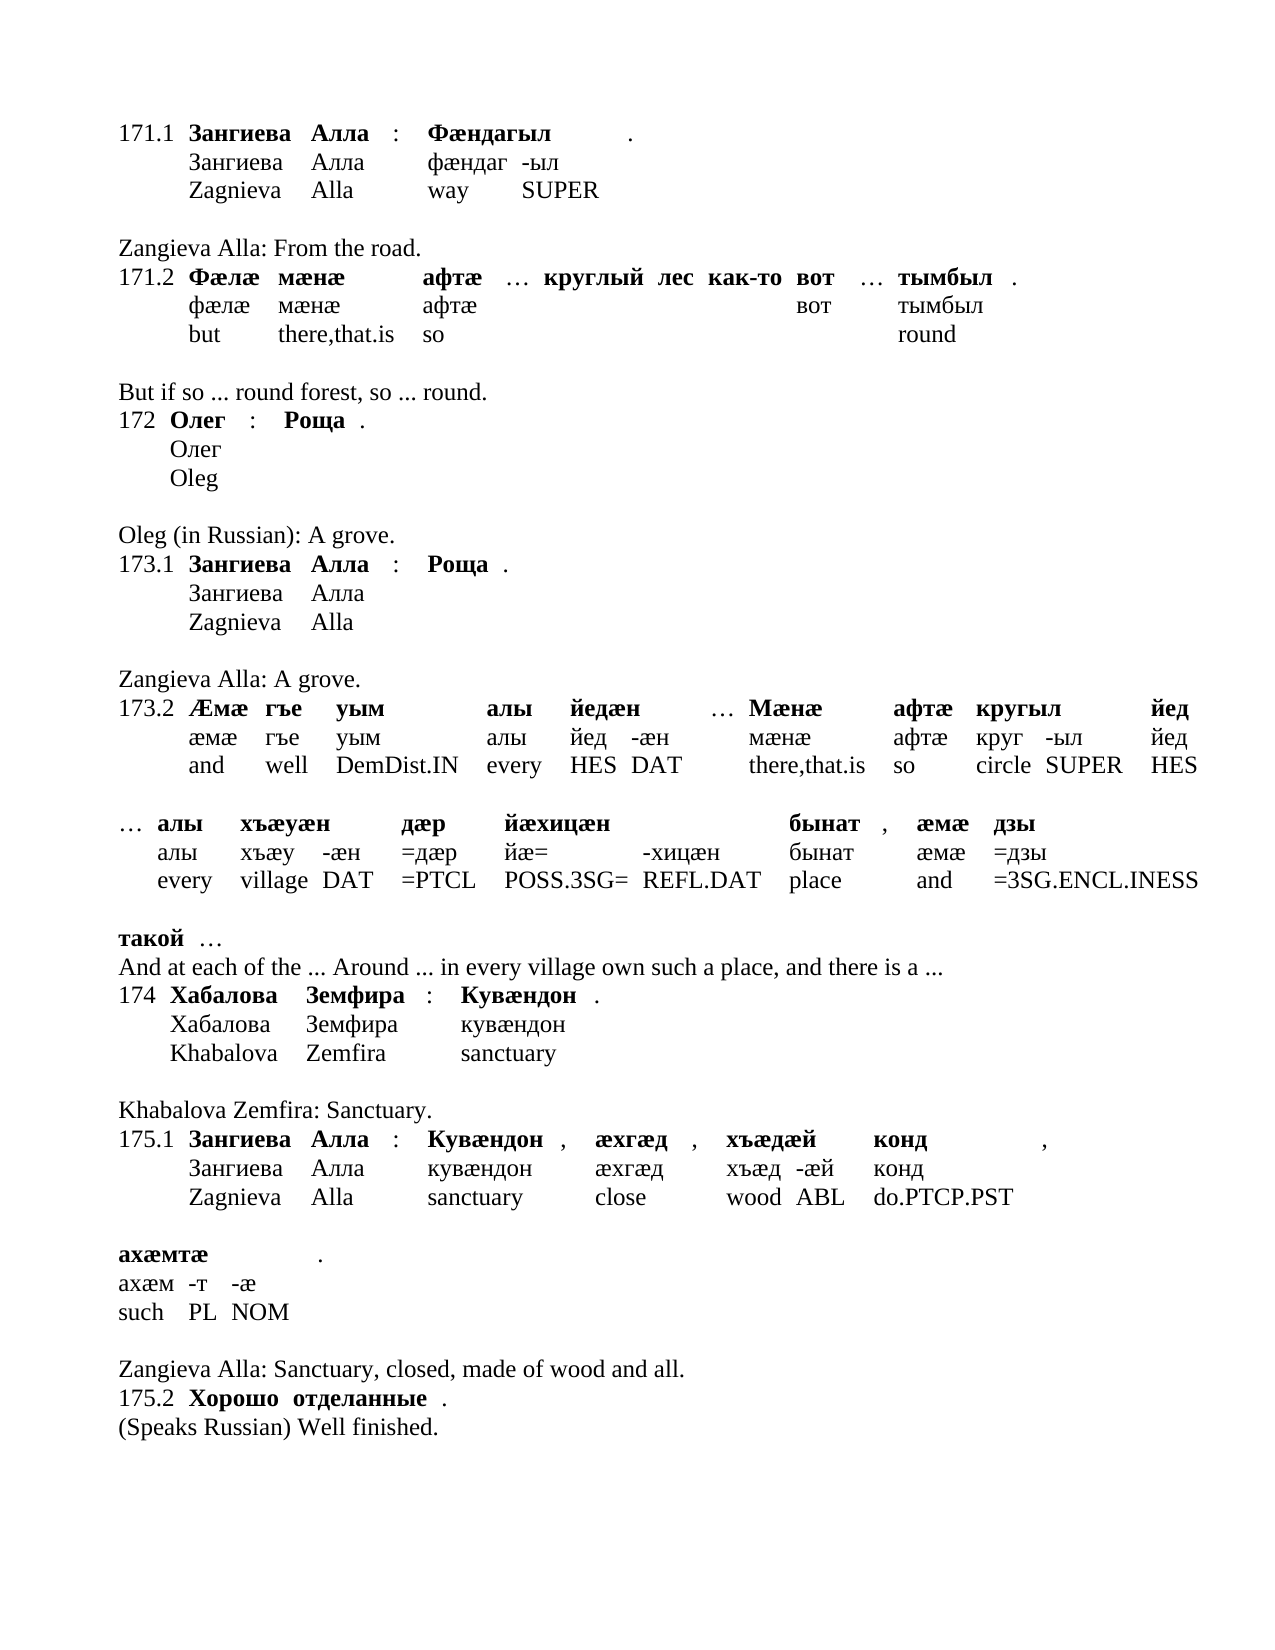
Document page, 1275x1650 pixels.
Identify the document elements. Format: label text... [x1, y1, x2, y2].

text хъæд [726, 1153, 782, 1182]
text афтæ [422, 262, 491, 291]
text Зангиева [188, 1153, 283, 1182]
text POSS.3SG= [504, 866, 629, 894]
text -ыл [521, 147, 599, 176]
text =PTCL [401, 866, 476, 894]
text HES [570, 751, 617, 779]
text sanctuary [427, 1182, 532, 1211]
text Алла [311, 578, 365, 607]
text there,that.is [278, 319, 395, 348]
text конд [873, 1124, 1028, 1153]
text PL [188, 1297, 217, 1326]
text -ыл [1045, 722, 1123, 751]
text 175.1 [118, 1124, 174, 1153]
text . [317, 1239, 338, 1268]
text хъæдæй [726, 1124, 859, 1153]
text wood [726, 1182, 782, 1211]
text : [392, 549, 413, 578]
text как-то [708, 262, 782, 291]
text Олег [169, 406, 235, 434]
text : [426, 981, 447, 1009]
text ахæмтæ [118, 1239, 303, 1268]
text алы [157, 808, 226, 837]
text -æн [322, 837, 373, 866]
text ахæм [118, 1268, 174, 1297]
text DemDist.IN [336, 751, 459, 779]
text so [893, 751, 948, 779]
text уым [336, 693, 473, 722]
text Oleg (in Russian): A grove. [118, 521, 1249, 549]
text йед [570, 722, 617, 751]
text вот [796, 291, 831, 319]
text фæндаг [427, 147, 508, 176]
text алы [486, 693, 556, 722]
text Khabalova [169, 1038, 278, 1067]
text круглый [544, 262, 644, 291]
text =дæр [401, 837, 476, 866]
text кругыл [976, 693, 1137, 722]
text such [118, 1297, 174, 1326]
text and [916, 866, 966, 894]
text Зангиева [188, 118, 297, 147]
text SUPER [1045, 751, 1123, 779]
text Алла [311, 147, 365, 176]
text 175.2 [118, 1383, 174, 1412]
text йæхицæн [504, 808, 775, 837]
text and [188, 751, 237, 779]
text -т [188, 1268, 217, 1297]
text Алла [311, 118, 379, 147]
text Кувæндон [427, 1124, 546, 1153]
text Oleg [169, 463, 221, 492]
text 174 [118, 981, 156, 1009]
text village [240, 866, 308, 894]
text йед [1151, 693, 1212, 722]
text Хабалова [169, 1009, 278, 1038]
text so [422, 319, 477, 348]
text close [595, 1182, 664, 1211]
text SUPER [521, 176, 599, 204]
text do.PTCP.PST [873, 1182, 1014, 1211]
text Æмæ [188, 693, 251, 722]
text йедæн [570, 693, 696, 722]
text =дзы [993, 837, 1199, 866]
text æхгæд [595, 1124, 678, 1153]
text фæлæ [188, 291, 250, 319]
text Alla [311, 176, 365, 204]
text REFL.DAT [642, 866, 761, 894]
text Zangieva Alla: From the road. [118, 233, 1249, 262]
text sanctuary [461, 1038, 566, 1067]
text Зангиева [188, 578, 283, 607]
text HES [1151, 751, 1198, 779]
text Зангиева [188, 147, 283, 176]
text Земфира [306, 1009, 398, 1038]
text Хабалова [169, 981, 292, 1009]
text … [710, 693, 735, 722]
text : [249, 406, 270, 434]
text -æй [796, 1153, 846, 1182]
text дæр [401, 808, 490, 837]
text æхгæд [595, 1153, 664, 1182]
text Олег [169, 434, 221, 463]
text but [188, 319, 250, 348]
text круг [976, 722, 1031, 751]
text . [441, 1383, 462, 1412]
text æмæ [916, 808, 979, 837]
text -хицæн [642, 837, 761, 866]
text Алла [311, 549, 379, 578]
text Zemfira [306, 1038, 398, 1067]
text … [505, 262, 530, 291]
text вот [796, 262, 845, 291]
text Роща [427, 549, 489, 578]
text кувæндон [427, 1153, 532, 1182]
text , [691, 1124, 712, 1153]
text Зангиева [188, 549, 297, 578]
text 171.1 [118, 118, 174, 147]
text Хорошо [188, 1383, 279, 1412]
text : [392, 118, 413, 147]
text -æн [631, 722, 682, 751]
text хъæу [240, 837, 308, 866]
text … [198, 923, 223, 952]
text Алла [311, 1124, 379, 1153]
text And at each of the ... Around ... in every village own such a place, and there is a ... [118, 952, 1249, 981]
text Zangieva Alla: Sanctuary, closed, made of wood and all. [118, 1354, 1249, 1383]
text Алла [311, 1153, 365, 1182]
text . [627, 118, 648, 147]
text Zagnieva [188, 1182, 283, 1211]
text Zagnieva [188, 607, 283, 636]
text NOM [231, 1297, 289, 1326]
text Фæлæ [188, 262, 264, 291]
text хъæуæн [240, 808, 387, 837]
text конд [873, 1153, 1014, 1182]
text -æ [231, 1268, 289, 1297]
text there,that.is [749, 751, 866, 779]
text … [859, 262, 884, 291]
text алы [486, 722, 542, 751]
text Фæндагыл [427, 118, 613, 147]
text . [502, 549, 523, 578]
text афтæ [893, 693, 962, 722]
text . [359, 406, 380, 434]
text : [392, 1124, 413, 1153]
text Роща [284, 406, 345, 434]
text … [118, 808, 143, 837]
text мæнæ [749, 722, 866, 751]
text round [898, 319, 983, 348]
text =3SG.ENCL.INESS [993, 866, 1199, 894]
text 172 [118, 406, 156, 434]
text йæ= [504, 837, 629, 866]
text Мæнæ [749, 693, 879, 722]
text гъе [265, 693, 322, 722]
text DAT [322, 866, 373, 894]
text такой [118, 923, 184, 952]
text circle [976, 751, 1031, 779]
text бынат [789, 808, 868, 837]
text Alla [311, 1182, 365, 1211]
text лес [658, 262, 694, 291]
text 173.2 [118, 693, 174, 722]
text 171.2 [118, 262, 174, 291]
text тымбыл [898, 262, 997, 291]
text place [789, 866, 854, 894]
text тымбыл [898, 291, 983, 319]
text Зангиева [188, 1124, 297, 1153]
text way [427, 176, 508, 204]
text афтæ [422, 291, 477, 319]
text уым [336, 722, 459, 751]
text йед [1151, 722, 1198, 751]
text every [157, 866, 213, 894]
text мæнæ [278, 291, 395, 319]
text Khabalova Zemfira: Sanctuary. [118, 1096, 1249, 1124]
text Кувæндон [461, 981, 580, 1009]
text , [882, 808, 903, 837]
text Zangieva Alla: A grove. [118, 664, 1249, 693]
text 173.1 [118, 549, 174, 578]
text Alla [311, 607, 365, 636]
text æмæ [188, 722, 237, 751]
text . [1011, 262, 1032, 291]
text алы [157, 837, 213, 866]
text every [486, 751, 542, 779]
text гъе [265, 722, 308, 751]
text DAT [631, 751, 682, 779]
text афтæ [893, 722, 948, 751]
text , [1041, 1124, 1062, 1153]
text æмæ [916, 837, 966, 866]
text Земфира [306, 981, 412, 1009]
text well [265, 751, 308, 779]
text But if so ... round forest, so ... round. [118, 377, 1249, 406]
text бынат [789, 837, 854, 866]
text . [593, 981, 614, 1009]
text дзы [993, 808, 1213, 837]
text кувæндон [461, 1009, 566, 1038]
text ABL [796, 1182, 846, 1211]
text (Speaks Russian) Well finished. [118, 1412, 1249, 1441]
text отделанные [293, 1383, 427, 1412]
text Zagnieva [188, 176, 283, 204]
text , [560, 1124, 581, 1153]
text мæнæ [278, 262, 408, 291]
